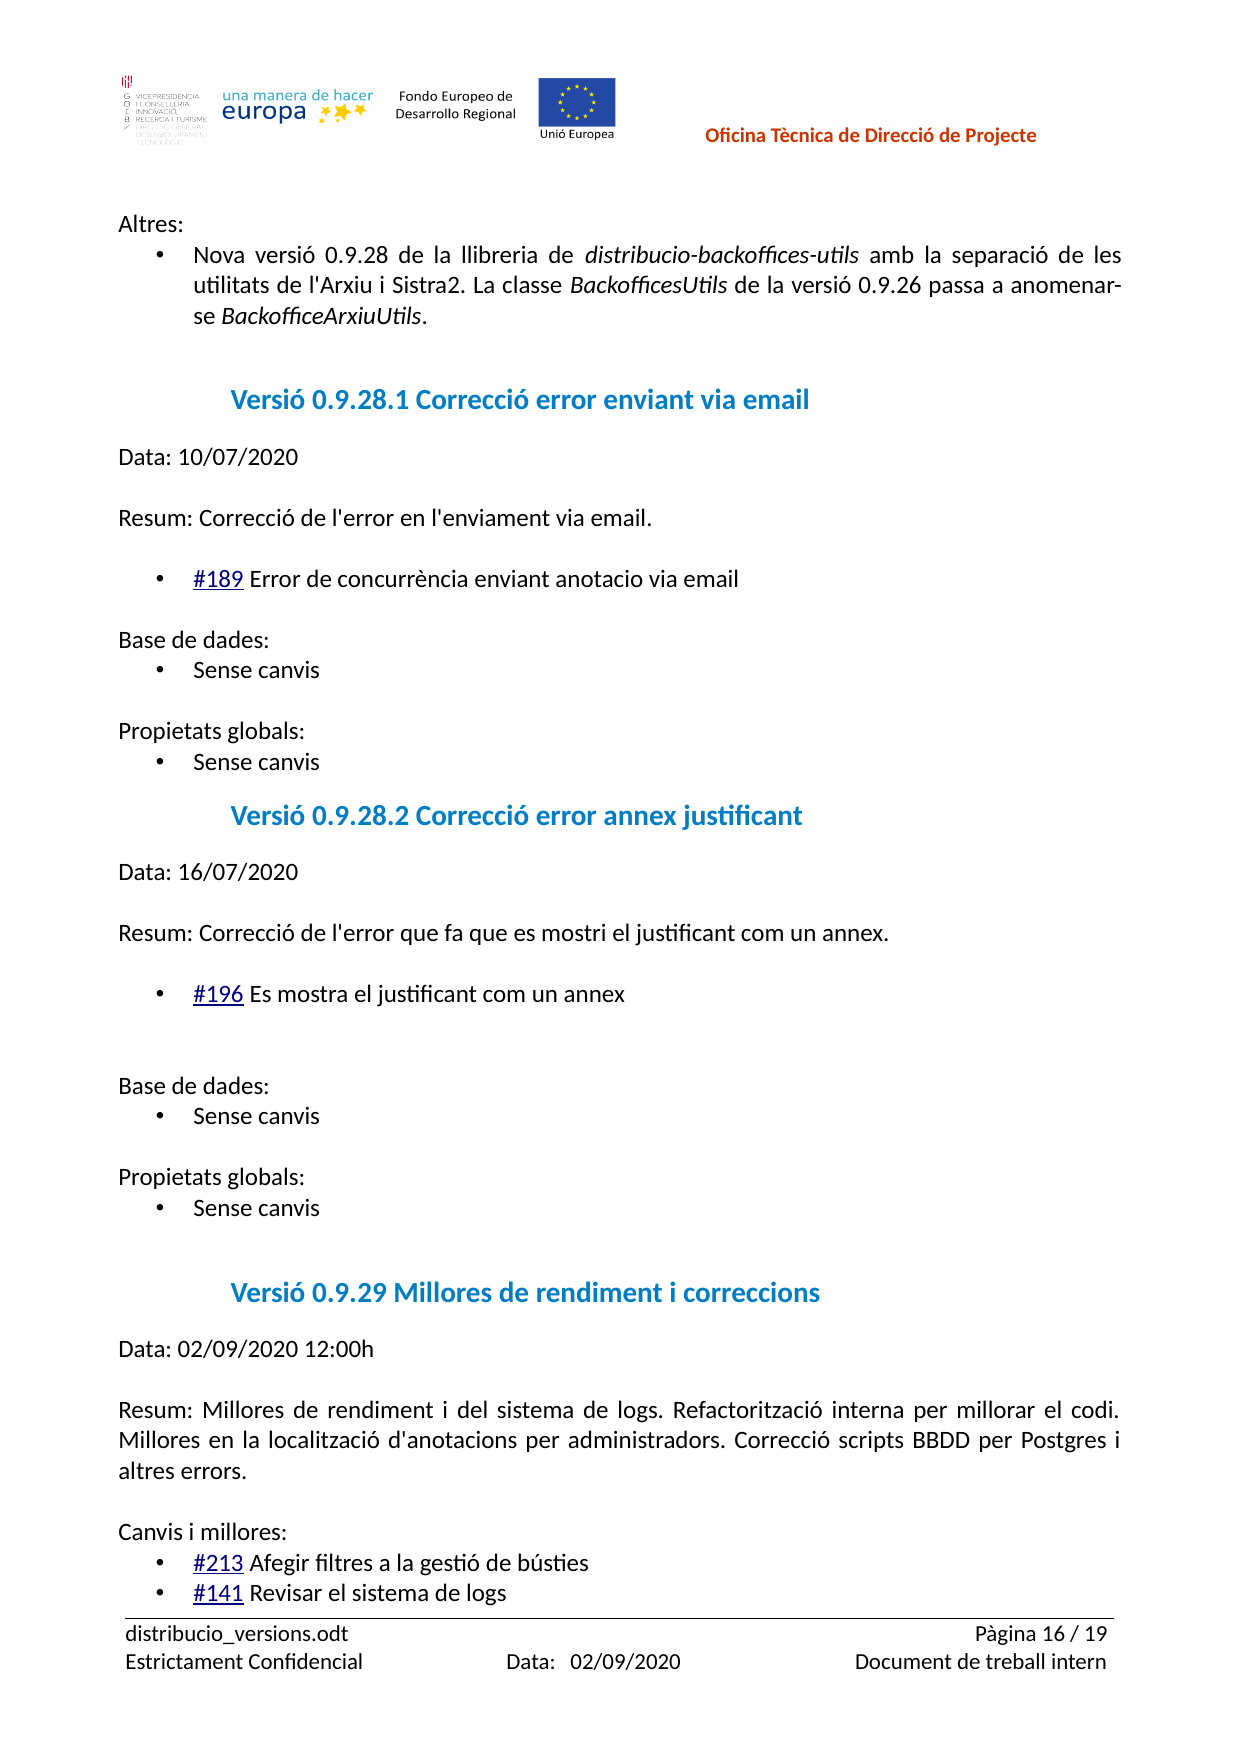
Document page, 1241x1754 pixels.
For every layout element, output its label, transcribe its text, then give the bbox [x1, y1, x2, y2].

subtitle Versió 0.9.28.2 Correcció error annex justificant [153, 797, 1122, 833]
text Altres: [118, 208, 1122, 239]
list #196 Es mostra el justificant com un annex [156, 978, 1122, 1009]
text Resum: Millores de rendiment i del sistema de logs. Refactorització interna per millorar el codi. Millores en la localització d'anotacions per administradors. Correcció scripts BBDD per Postgres i altres errors. [118, 1394, 1122, 1486]
list Sense canvis [156, 1101, 1122, 1131]
text Base de dades: [118, 624, 1122, 654]
list Sense canvis [156, 654, 1122, 685]
subtitle Versió 0.9.28.1 Correcció error enviant via email [153, 381, 1122, 417]
text Data: 02/09/2020 12:00h [118, 1333, 1122, 1363]
picture [118, 73, 213, 147]
text Propietats globals: [118, 715, 1122, 746]
text Resum: Correcció de l'error en l'enviament via email. [118, 502, 1122, 532]
text Data: 10/07/2020 [118, 441, 1122, 471]
text Data: 16/07/2020 [118, 856, 1122, 887]
subtitle Versió 0.9.29 Millores de rendiment i correccions [153, 1274, 1122, 1309]
list Sense canvis [156, 746, 1122, 776]
list #213 Afegir filtres a la gestió de bústies [156, 1547, 1122, 1577]
list #189 Error de concurrència enviant anotacio via email [156, 563, 1122, 593]
text Propietats globals: [118, 1162, 1122, 1192]
text Canvis i millores: [118, 1516, 1122, 1547]
picture [219, 73, 621, 147]
text Resum: Correcció de l'error que fa que es mostri el justificant com un annex. [118, 917, 1122, 948]
text Base de dades: [118, 1070, 1122, 1101]
list Sense canvis [156, 1192, 1122, 1223]
list Nova versió 0.9.28 de la llibreria de distribucio-backoffices-utils amb la separació de les utilitats de l'Arxiu i Sistra2. La classe BackofficesUtils de la versió 0.9.26 passa a anomenar-se BackofficeArxiuUtils. [156, 239, 1122, 330]
list #141 Revisar el sistema de logs [156, 1577, 1122, 1608]
